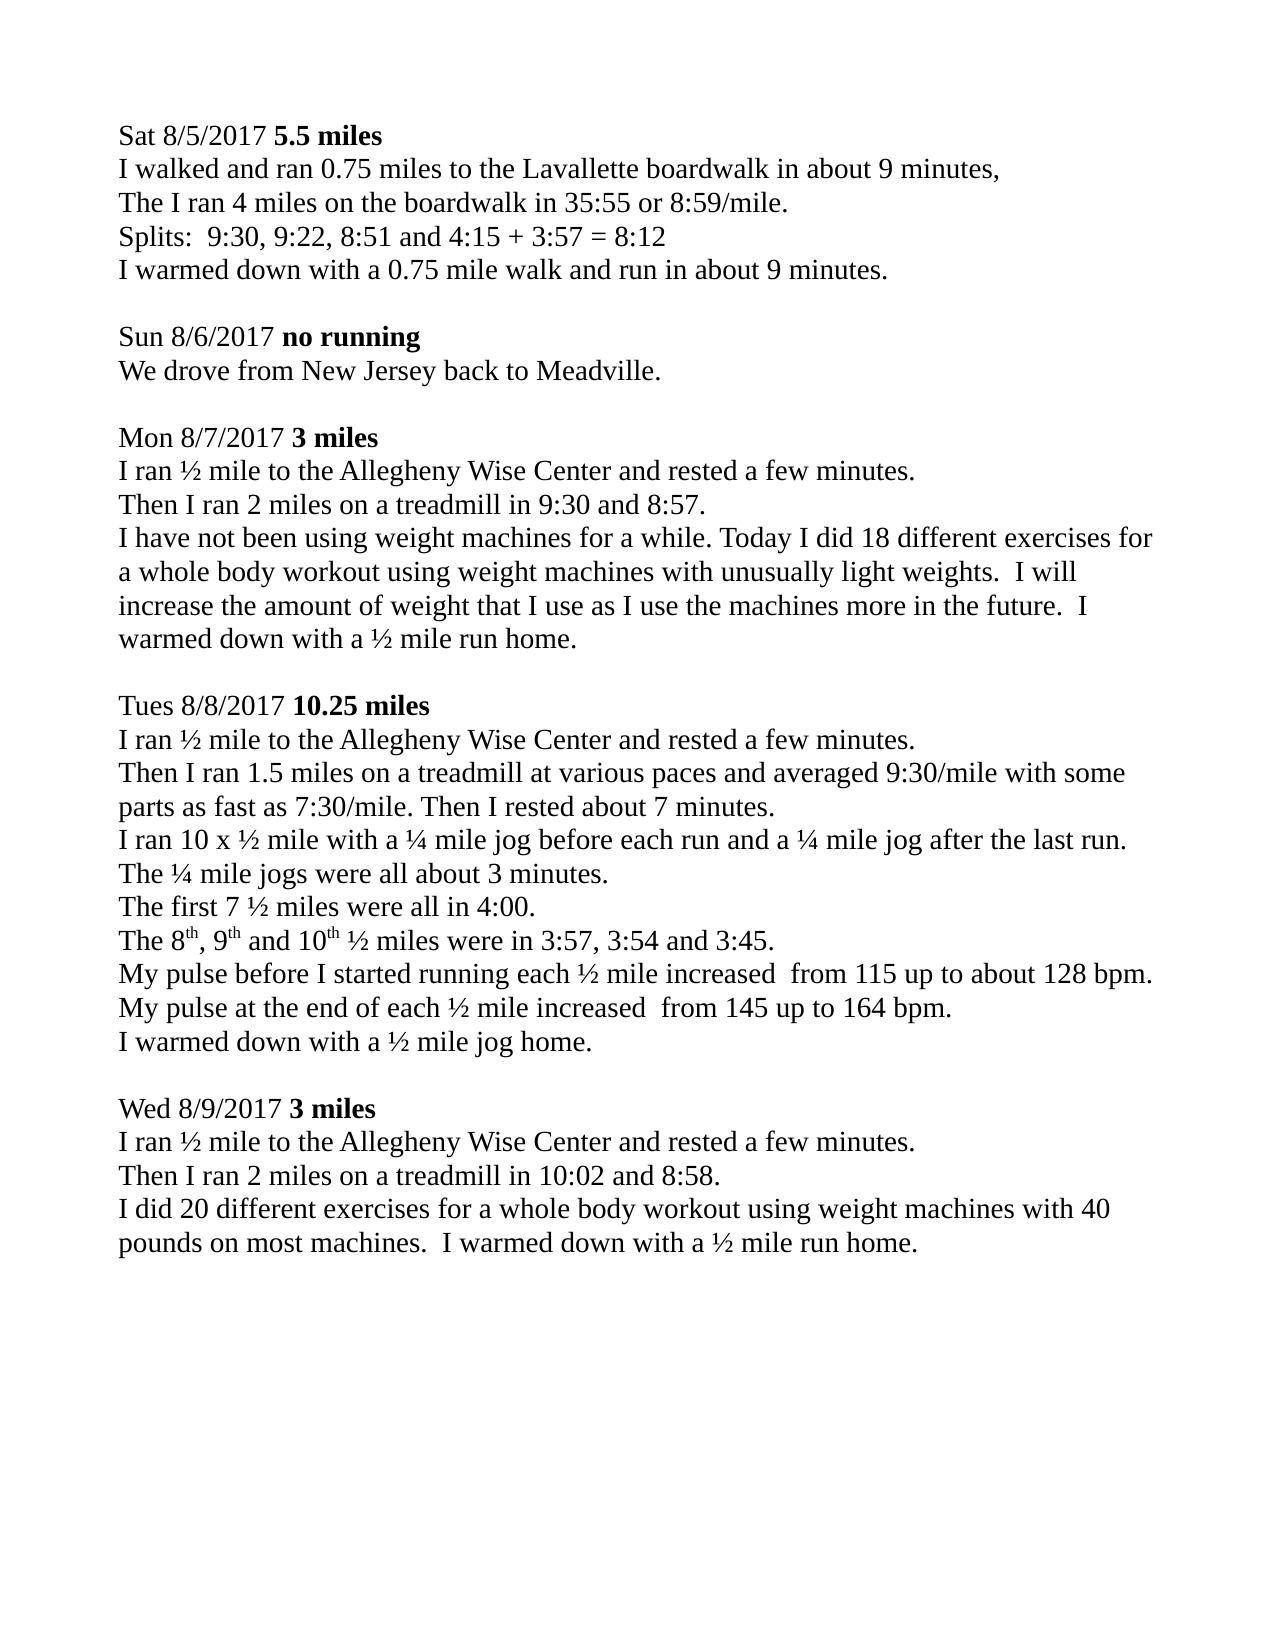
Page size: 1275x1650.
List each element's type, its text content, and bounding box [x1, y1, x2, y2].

text Then I ran 1.5 miles on a treadmill at various paces and averaged 9:30/mile with some parts as fast as 7:30/mile. Then I rested about 7 minutes. [118, 755, 1161, 822]
text I have not been using weight machines for a while. Today I did 18 different exercises for a whole body workout using weight machines with unusually light weights. I will increase the amount of weight that I use as I use the machines more in the future. I warmed down with a ½ mile run home. [118, 521, 1161, 655]
text Sat 8/5/2017 5.5 miles [118, 118, 1157, 152]
text My pulse before I started running each ½ mile increased from 115 up to about 128 bpm. [118, 957, 1161, 990]
text Then I ran 2 miles on a treadmill in 10:02 and 8:58. [118, 1158, 1161, 1191]
text I warmed down with a ½ mile jog home. [118, 1024, 1161, 1057]
text Mon 8/7/2017 3 miles [118, 420, 1161, 453]
text I ran ½ mile to the Allegheny Wise Center and rested a few minutes. [118, 722, 1161, 755]
text Then I ran 2 miles on a treadmill in 9:30 and 8:57. [118, 487, 1161, 521]
text Wed 8/9/2017 3 miles [118, 1091, 1161, 1124]
text I ran ½ mile to the Allegheny Wise Center and rested a few minutes. [118, 1124, 1161, 1158]
text I walked and ran 0.75 miles to the Lavallette boardwalk in about 9 minutes, [118, 152, 1157, 185]
text Sun 8/6/2017 no running [118, 319, 1161, 353]
text Tues 8/8/2017 10.25 miles [118, 688, 1161, 722]
text I warmed down with a 0.75 mile walk and run in about 9 minutes. [118, 252, 1161, 286]
text I ran ½ mile to the Allegheny Wise Center and rested a few minutes. [118, 453, 1161, 487]
text I did 20 different exercises for a whole body workout using weight machines with 40 pounds on most machines. I warmed down with a ½ mile run home. [118, 1191, 1161, 1258]
text The 8th, 9th and 10th ½ miles were in 3:57, 3:54 and 3:45. [118, 923, 1161, 957]
text My pulse at the end of each ½ mile increased from 145 up to 164 bpm. [118, 990, 1161, 1024]
text We drove from New Jersey back to Meadville. [118, 353, 1161, 386]
text The first 7 ½ miles were all in 4:00. [118, 889, 1161, 923]
text Splits: 9:30, 9:22, 8:51 and 4:15 + 3:57 = 8:12 [118, 219, 1157, 252]
text The I ran 4 miles on the boardwalk in 35:55 or 8:59/mile. [118, 185, 1157, 219]
text I ran 10 x ½ mile with a ¼ mile jog before each run and a ¼ mile jog after the last run. The ¼ mile jogs were all about 3 minutes. [118, 822, 1161, 889]
